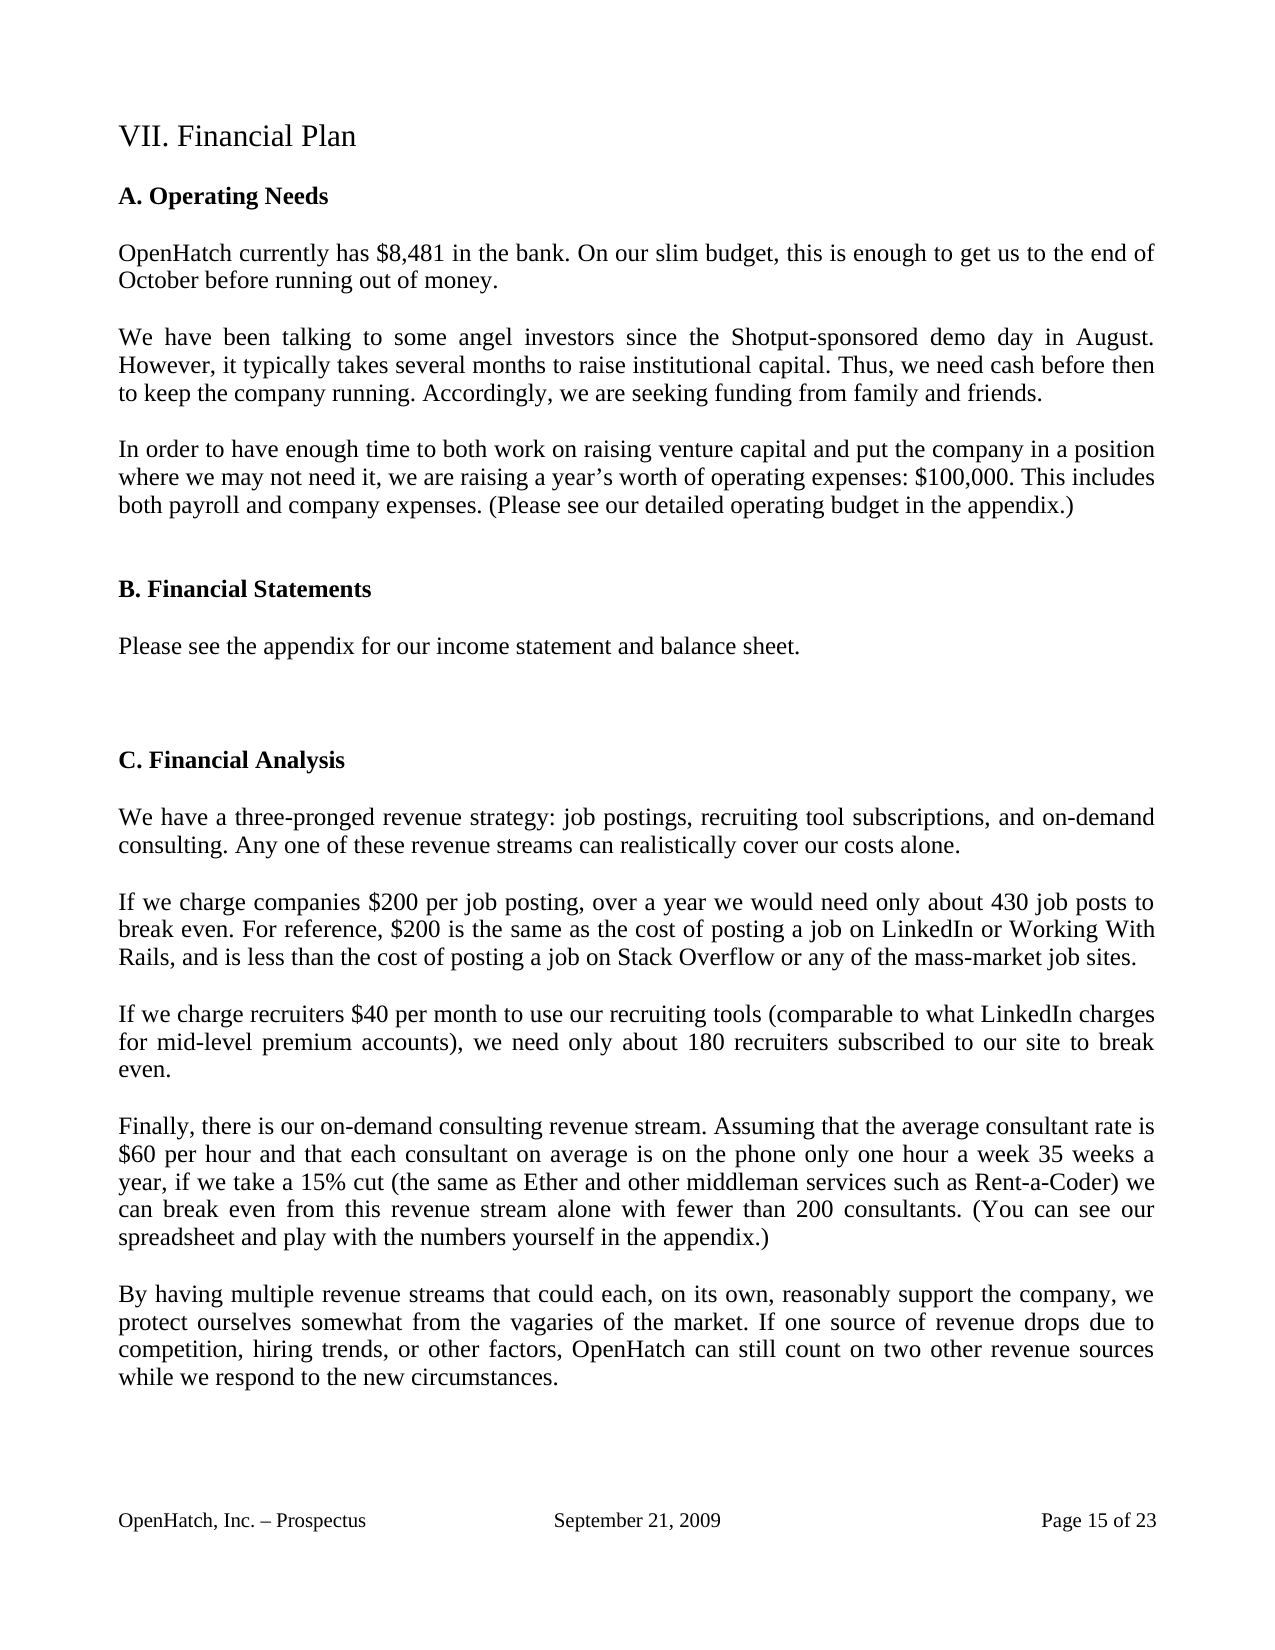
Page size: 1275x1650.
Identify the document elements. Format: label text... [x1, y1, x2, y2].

text We have been talking to some angel investors since the Shotput-sponsored demo day in August. However, it typically takes several months to raise institutional capital. Thus, we need cash before then to keep the company running. Accordingly, we are seeking funding from family and friends. [118, 323, 1156, 406]
text B. Financial Statements [118, 548, 1156, 603]
text C. Financial Analysis [118, 746, 1156, 774]
text Finally, there is our on-demand consulting revenue stream. Assuming that the average consultant rate is $60 per hour and that each consultant on average is on the phone only one hour a week 35 weeks a year, if we take a 15% cut (the same as Ether and other middleman services such as Rent-a-Coder) we can break even from this revenue stream alone with fewer than 200 consultants. (You can see our spreadsheet and play with the numbers yourself in the appendix.) [118, 1112, 1156, 1251]
text OpenHatch currently has $8,481 in the bank. On our slim budget, this is enough to get us to the end of October before running out of money. [118, 239, 1156, 294]
text If we charge recruiters $40 per month to use our recruiting tools (comparable to what LinkedIn charges for mid-level premium accounts), we need only about 180 recruiters subscribed to our site to break even. [118, 1000, 1156, 1083]
subtitle A. Operating Needs [118, 182, 1156, 209]
text If we charge companies $200 per job posting, over a year we would need only about 430 job posts to break even. For reference, $200 is the same as the cost of posting a job on LinkedIn or Working With Rails, and is less than the cost of posting a job on Stack Overflow or any of the mass-market job sites. [118, 888, 1156, 971]
text Please see the appendix for our income statement and balance sheet. [118, 632, 1156, 660]
text By having multiple revenue streams that could each, on its own, reasonably support the company, we protect ourselves somewhat from the vagaries of the market. If one source of revenue drops due to competition, hiring trends, or other factors, OpenHatch can still count on two other revenue sources while we respond to the new circumstances. [118, 1280, 1156, 1391]
text We have a three-pronged revenue strategy: job postings, recruiting tool subscriptions, and on-demand consulting. Any one of these revenue streams can realistically cover our costs alone. [118, 803, 1156, 858]
text VII. Financial Plan [118, 118, 1156, 153]
text In order to have enough time to both work on raising venture capital and put the company in a position where we may not need it, we are raising a year’s worth of operating expenses: $100,000. This includes both payroll and company expenses. (Please see our detailed operating budget in the appendix.) [118, 436, 1156, 519]
